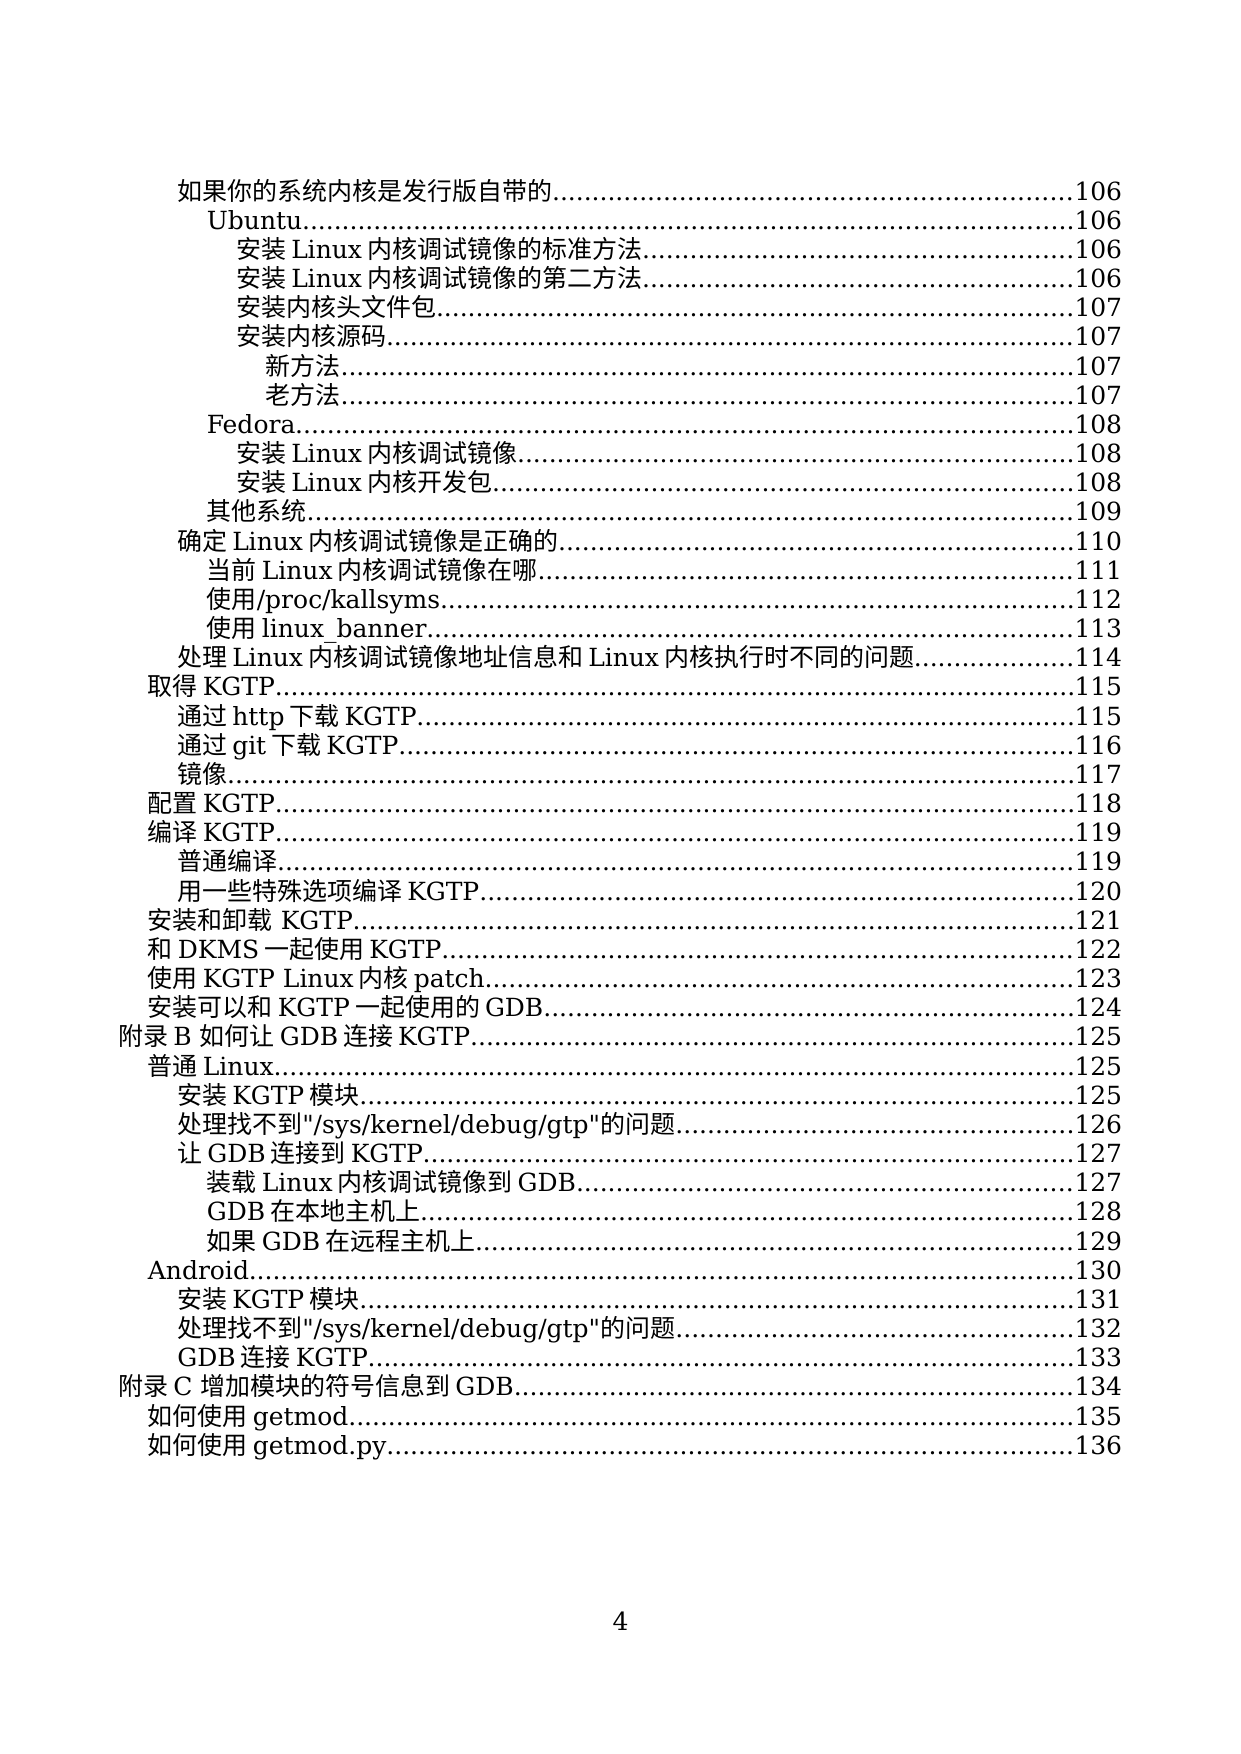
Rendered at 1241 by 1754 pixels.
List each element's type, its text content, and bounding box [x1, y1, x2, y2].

text GDB在本地主机上 128 [207, 1198, 1122, 1227]
text 让GDB连接到KGTP 127 [177, 1139, 1122, 1168]
text 取得KGTP 115 [148, 673, 1122, 702]
text 镜像 117 [177, 760, 1122, 789]
text 如何使用getmod.py 136 [148, 1431, 1122, 1460]
text 通过git下载KGTP 116 [177, 731, 1122, 760]
text 普通编译 119 [177, 848, 1122, 877]
text 装载Linux内核调试镜像到GDB 127 [207, 1168, 1122, 1198]
text GDB连接KGTP 133 [177, 1343, 1122, 1373]
text 如何使用getmod 135 [148, 1402, 1122, 1431]
text 编译KGTP 119 [148, 818, 1122, 848]
text 附录B 如何让GDB连接KGTP 125 [118, 1023, 1122, 1052]
text 使用/proc/kallsyms 112 [207, 585, 1122, 614]
text 和DKMS一起使用KGTP 122 [148, 935, 1122, 964]
text 新方法 107 [266, 352, 1122, 381]
text 安装KGTP模块 125 [177, 1081, 1122, 1110]
text 附录C 增加模块的符号信息到GDB 134 [118, 1373, 1122, 1402]
text 如果你的系统内核是发行版自带的 106 [177, 177, 1122, 206]
text Ubuntu 106 [207, 206, 1122, 235]
text 普通Linux 125 [148, 1052, 1122, 1081]
text 如果GDB在远程主机上 129 [207, 1227, 1122, 1256]
text 老方法 107 [266, 381, 1122, 410]
text 使用KGTP Linux内核patch 123 [148, 964, 1122, 993]
text 安装可以和KGTP一起使用的GDB 124 [148, 993, 1122, 1023]
text Android 130 [148, 1256, 1122, 1285]
text 使用linux_banner 113 [207, 614, 1122, 643]
text 安装内核头文件包 107 [236, 293, 1122, 323]
text 安装Linux内核调试镜像的第二方法 106 [236, 264, 1122, 293]
text 用一些特殊选项编译KGTP 120 [177, 877, 1122, 906]
text 安装Linux内核调试镜像的标准方法 106 [236, 235, 1122, 264]
text Fedora 108 [207, 410, 1122, 439]
text 处理找不到"/sys/kernel/debug/gtp"的问题 132 [177, 1314, 1122, 1343]
text 当前Linux内核调试镜像在哪 111 [207, 556, 1122, 585]
text 安装KGTP模块 131 [177, 1285, 1122, 1314]
text 确定Linux内核调试镜像是正确的 110 [177, 527, 1122, 556]
text 安装Linux内核调试镜像 108 [236, 439, 1122, 468]
text 其他系统 109 [207, 498, 1122, 527]
text 安装Linux内核开发包 108 [236, 468, 1122, 498]
text 通过http下载KGTP 115 [177, 702, 1122, 731]
text 处理找不到"/sys/kernel/debug/gtp"的问题 126 [177, 1110, 1122, 1139]
text 配置KGTP 118 [148, 789, 1122, 818]
text 处理Linux内核调试镜像地址信息和Linux内核执行时不同的问题 114 [177, 643, 1122, 673]
text 安装内核源码 107 [236, 323, 1122, 352]
text 安装和卸载 KGTP 121 [148, 906, 1122, 935]
